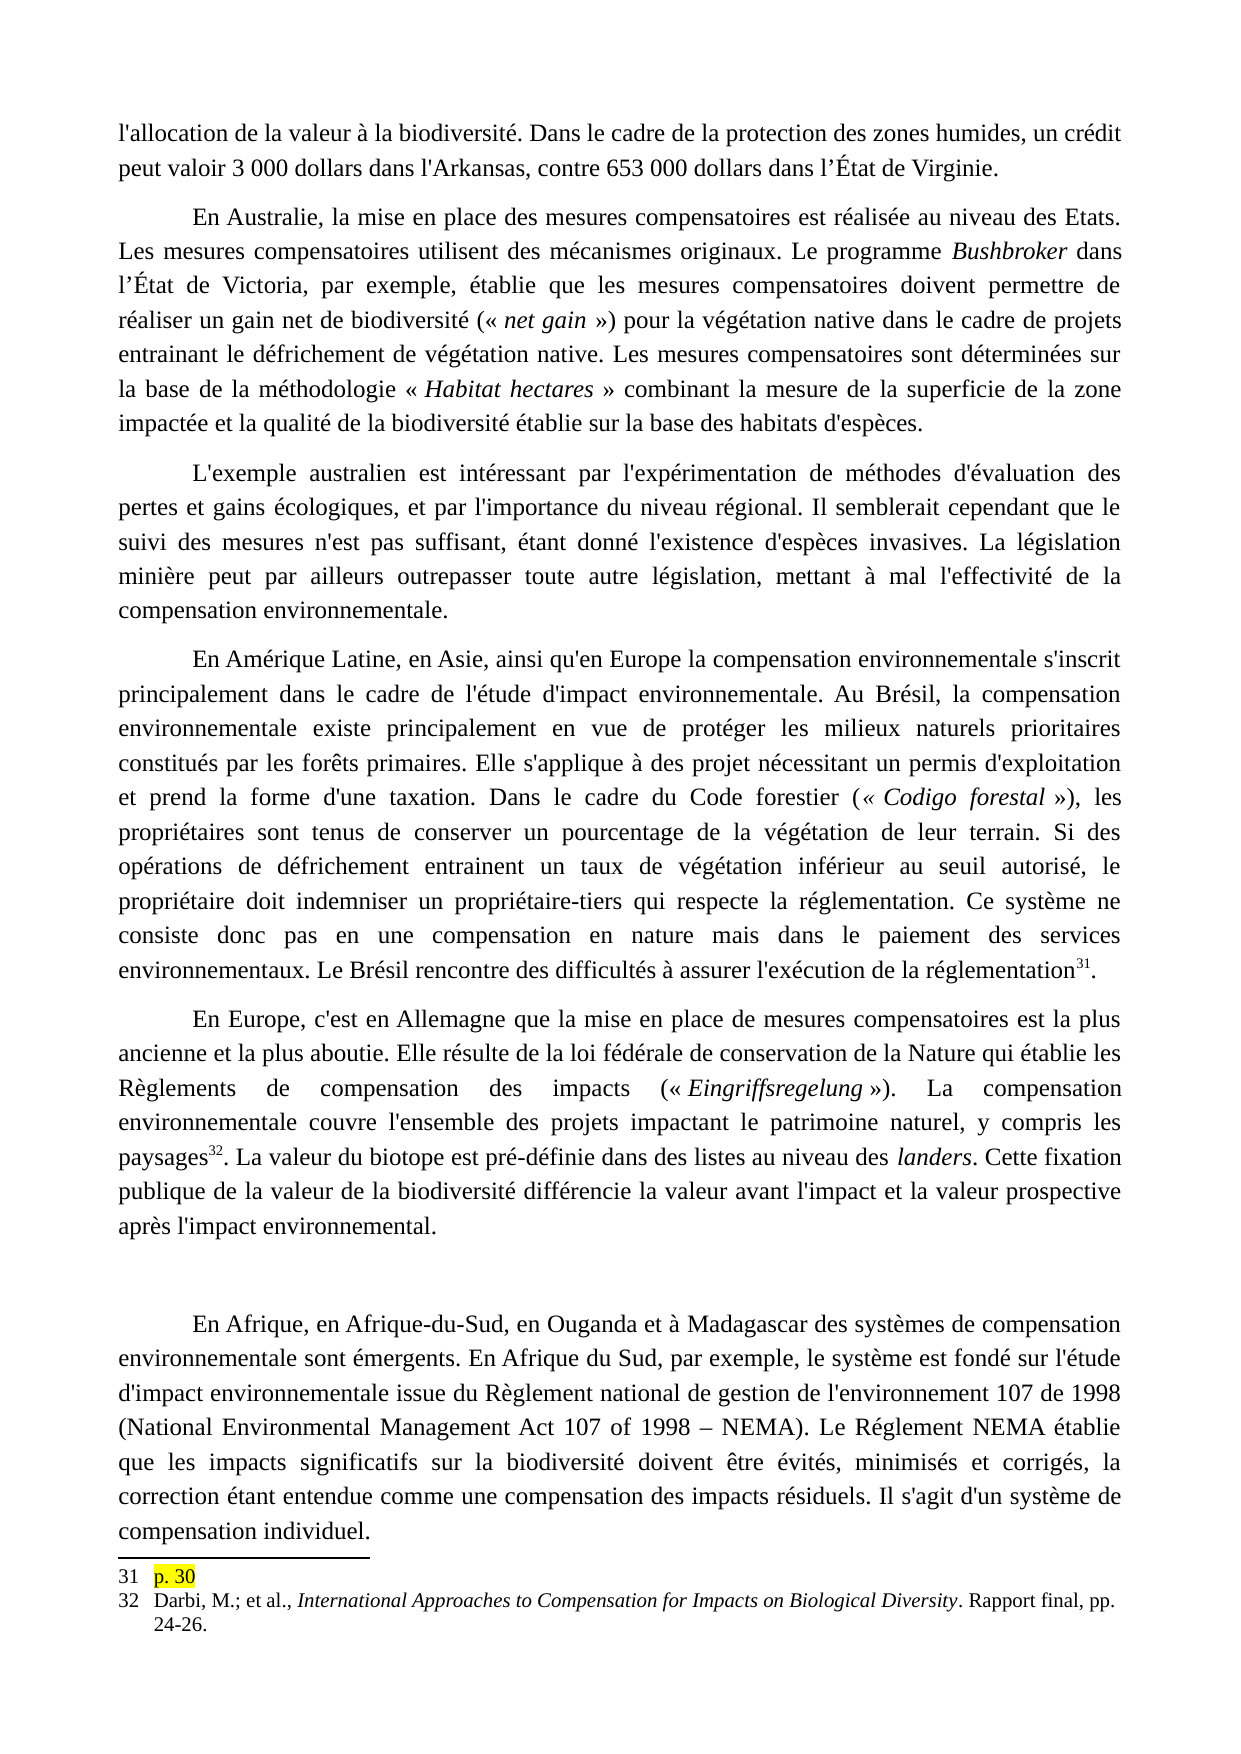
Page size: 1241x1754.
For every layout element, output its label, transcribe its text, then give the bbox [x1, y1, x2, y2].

text Darbi, M.; et al., International Approaches to Compensation for Impacts on Biological Diversity. Rapport final, pp. 24-26. [118, 1588, 1122, 1636]
text En Europe, c'est en Allemagne que la mise en place de mesures compensatoires est la plus ancienne et la plus aboutie. Elle résulte de la loi fédérale de conservation de la Nature qui établie les Règlements de compensation des impacts (« Eingriffsregelung »). La compensation environnementale couvre l'ensemble des projets impactant le patrimoine naturel, y compris les paysages. La valeur du biotope est pré-définie dans des listes au niveau des landers. Cette fixation publique de la valeur de la biodiversité différencie la valeur avant l'impact et la valeur prospective après l'impact environnemental. [118, 1004, 1122, 1239]
text L'exemple australien est intéressant par l'expérimentation de méthodes d'évaluation des pertes et gains écologiques, et par l'importance du niveau régional. Il semblerait cependant que le suivi des mesures n'est pas suffisant, étant donné l'existence d'espèces invasives. La législation minière peut par ailleurs outrepasser toute autre législation, mettant à mal l'effectivité de la compensation environnementale. [118, 458, 1122, 624]
text En Afrique, en Afrique-du-Sud, en Ouganda et à Madagascar des systèmes de compensation environnementale sont émergents. En Afrique du Sud, par exemple, le système est fondé sur l'étude d'impact environnementale issue du Règlement national de gestion de l'environnement 107 de 1998 (National Environmental Management Act 107 of 1998 – NEMA). Le Réglement NEMA établie que les impacts significatifs sur la biodiversité doivent être évités, minimisés et corrigés, la correction étant entendue comme une compensation des impacts résiduels. Il s'agit d'un système de compensation individuel. [118, 1309, 1122, 1544]
text p. 30 [118, 1564, 1122, 1588]
text l'allocation de la valeur à la biodiversité. Dans le cadre de la protection des zones humides, un crédit peut valoir 3 000 dollars dans l'Arkansas, contre 653 000 dollars dans l’État de Virginie. [118, 118, 1122, 181]
text En Amérique Latine, en Asie, ainsi qu'en Europe la compensation environnementale s'inscrit principalement dans le cadre de l'étude d'impact environnementale. Au Brésil, la compensation environnementale existe principalement en vue de protéger les milieux naturels prioritaires constitués par les forêts primaires. Elle s'applique à des projet nécessitant un permis d'exploitation et prend la forme d'une taxation. Dans le cadre du Code forestier (« Codigo forestal »), les propriétaires sont tenus de conserver un pourcentage de la végétation de leur terrain. Si des opérations de défrichement entrainent un taux de végétation inférieur au seuil autorisé, le propriétaire doit indemniser un propriétaire-tiers qui respecte la réglementation. Ce système ne consiste donc pas en une compensation en nature mais dans le paiement des services environnementaux. Le Brésil rencontre des difficultés à assurer l'exécution de la réglementation. [118, 644, 1122, 984]
text En Australie, la mise en place des mesures compensatoires est réalisée au niveau des Etats. Les mesures compensatoires utilisent des mécanismes originaux. Le programme Bushbroker dans l’État de Victoria, par exemple, établie que les mesures compensatoires doivent permettre de réaliser un gain net de biodiversité (« net gain ») pour la végétation native dans le cadre de projets entrainant le défrichement de végétation native. Les mesures compensatoires sont déterminées sur la base de la méthodologie « Habitat hectares » combinant la mesure de la superficie de la zone impactée et la qualité de la biodiversité établie sur la base des habitats d'espèces. [118, 202, 1122, 437]
